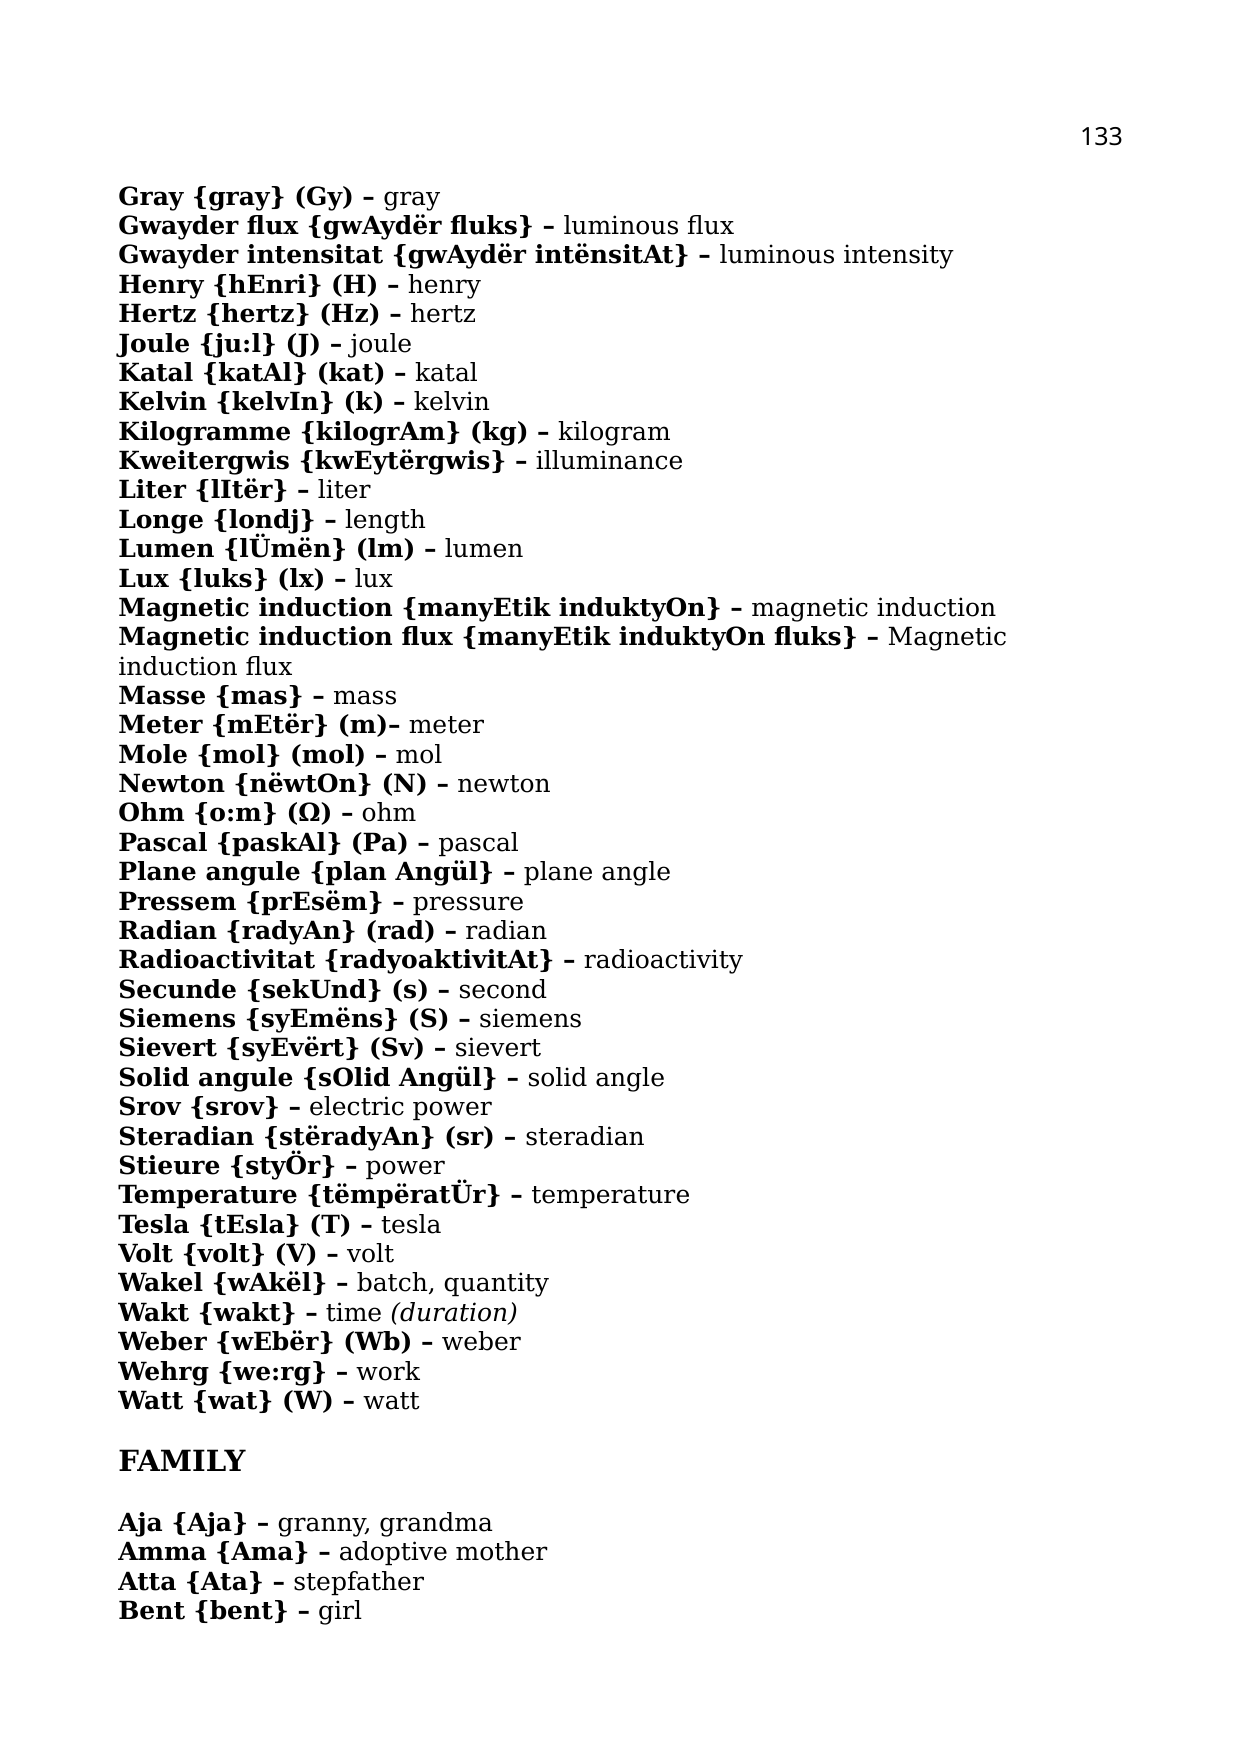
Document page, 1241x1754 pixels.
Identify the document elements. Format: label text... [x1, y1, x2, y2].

text Kelvin {kelvIn} (k) – kelvin [118, 387, 1123, 417]
text Gwayder intensitat {gwAydër intënsitAt} – luminous intensity [118, 240, 1123, 270]
text Watt {wat} (W) – watt [118, 1386, 1123, 1415]
text Stieure {styÖr} – power [118, 1151, 1123, 1180]
subtitle FAMILY [118, 1444, 1123, 1479]
text Gwayder flux {gwAydër fluks} – luminous flux [118, 211, 1123, 240]
text Katal {katAl} (kat) – katal [118, 358, 1123, 387]
text Wakel {wAkël} – batch, quantity [118, 1268, 1123, 1298]
text Bent {bent} – girl [118, 1596, 1123, 1625]
text Pascal {paskAl} (Pa) – pascal [118, 828, 1123, 857]
text Sievert {syEvërt} (Sv) – sievert [118, 1033, 1123, 1063]
text Hertz {hertz} (Hz) – hertz [118, 299, 1123, 328]
text Tesla {tEsla} (T) – tesla [118, 1209, 1123, 1239]
text Newton {nëwtOn} (N) – newton [118, 769, 1123, 798]
text Temperature {tëmpëratÜr} – temperature [118, 1180, 1123, 1209]
text Radian {radyAn} (rad) – radian [118, 916, 1123, 945]
text Lumen {lÜmën} (lm) – lumen [118, 534, 1123, 563]
text Siemens {syEmëns} (S) – siemens [118, 1004, 1123, 1033]
text Lux {luks} (lx) – lux [118, 563, 1123, 593]
text Wakt {wakt} – time (duration) [118, 1298, 1123, 1327]
text Meter {mEtër} (m)– meter [118, 710, 1123, 739]
text Aja {Aja} – granny, grandma [118, 1508, 1123, 1537]
text Plane angule {plan Angül} – plane angle [118, 857, 1123, 886]
text Magnetic induction flux {manyEtik induktyOn fluks} – Magnetic induction flux [118, 622, 1123, 681]
text Kilogramme {kilogrAm} (kg) – kilogram [118, 417, 1123, 446]
text Longe {londj} – length [118, 505, 1123, 534]
text Mole {mol} (mol) – mol [118, 739, 1123, 769]
text Kweitergwis {kwEytërgwis} – illuminance [118, 446, 1123, 475]
text Magnetic induction {manyEtik induktyOn} – magnetic induction [118, 593, 1123, 622]
text Weber {wEbër} (Wb) – weber [118, 1327, 1123, 1356]
text Ohm {o:m} (Ω) – ohm [118, 798, 1123, 828]
text Volt {volt} (V) – volt [118, 1239, 1123, 1268]
text Secunde {sekUnd} (s) – second [118, 974, 1123, 1004]
text Solid angule {sOlid Angül} – solid angle [118, 1063, 1123, 1092]
text Amma {Ama} – adoptive mother [118, 1537, 1123, 1567]
text Henry {hEnri} (H) – henry [118, 270, 1123, 299]
text Radioactivitat {radyoaktivitAt} – radioactivity [118, 945, 1123, 974]
text Pressem {prEsëm} – pressure [118, 886, 1123, 916]
text Gray {gray} (Gy) – gray [118, 182, 1123, 211]
text Srov {srov} – electric power [118, 1092, 1123, 1121]
text Liter {lItër} – liter [118, 475, 1123, 505]
text Atta {Ata} – stepfather [118, 1567, 1123, 1596]
text Masse {mas} – mass [118, 681, 1123, 710]
text Steradian {stëradyAn} (sr) – steradian [118, 1121, 1123, 1151]
text Wehrg {we:rg} – work [118, 1356, 1123, 1386]
text Joule {ju:l} (J) – joule [118, 328, 1123, 358]
